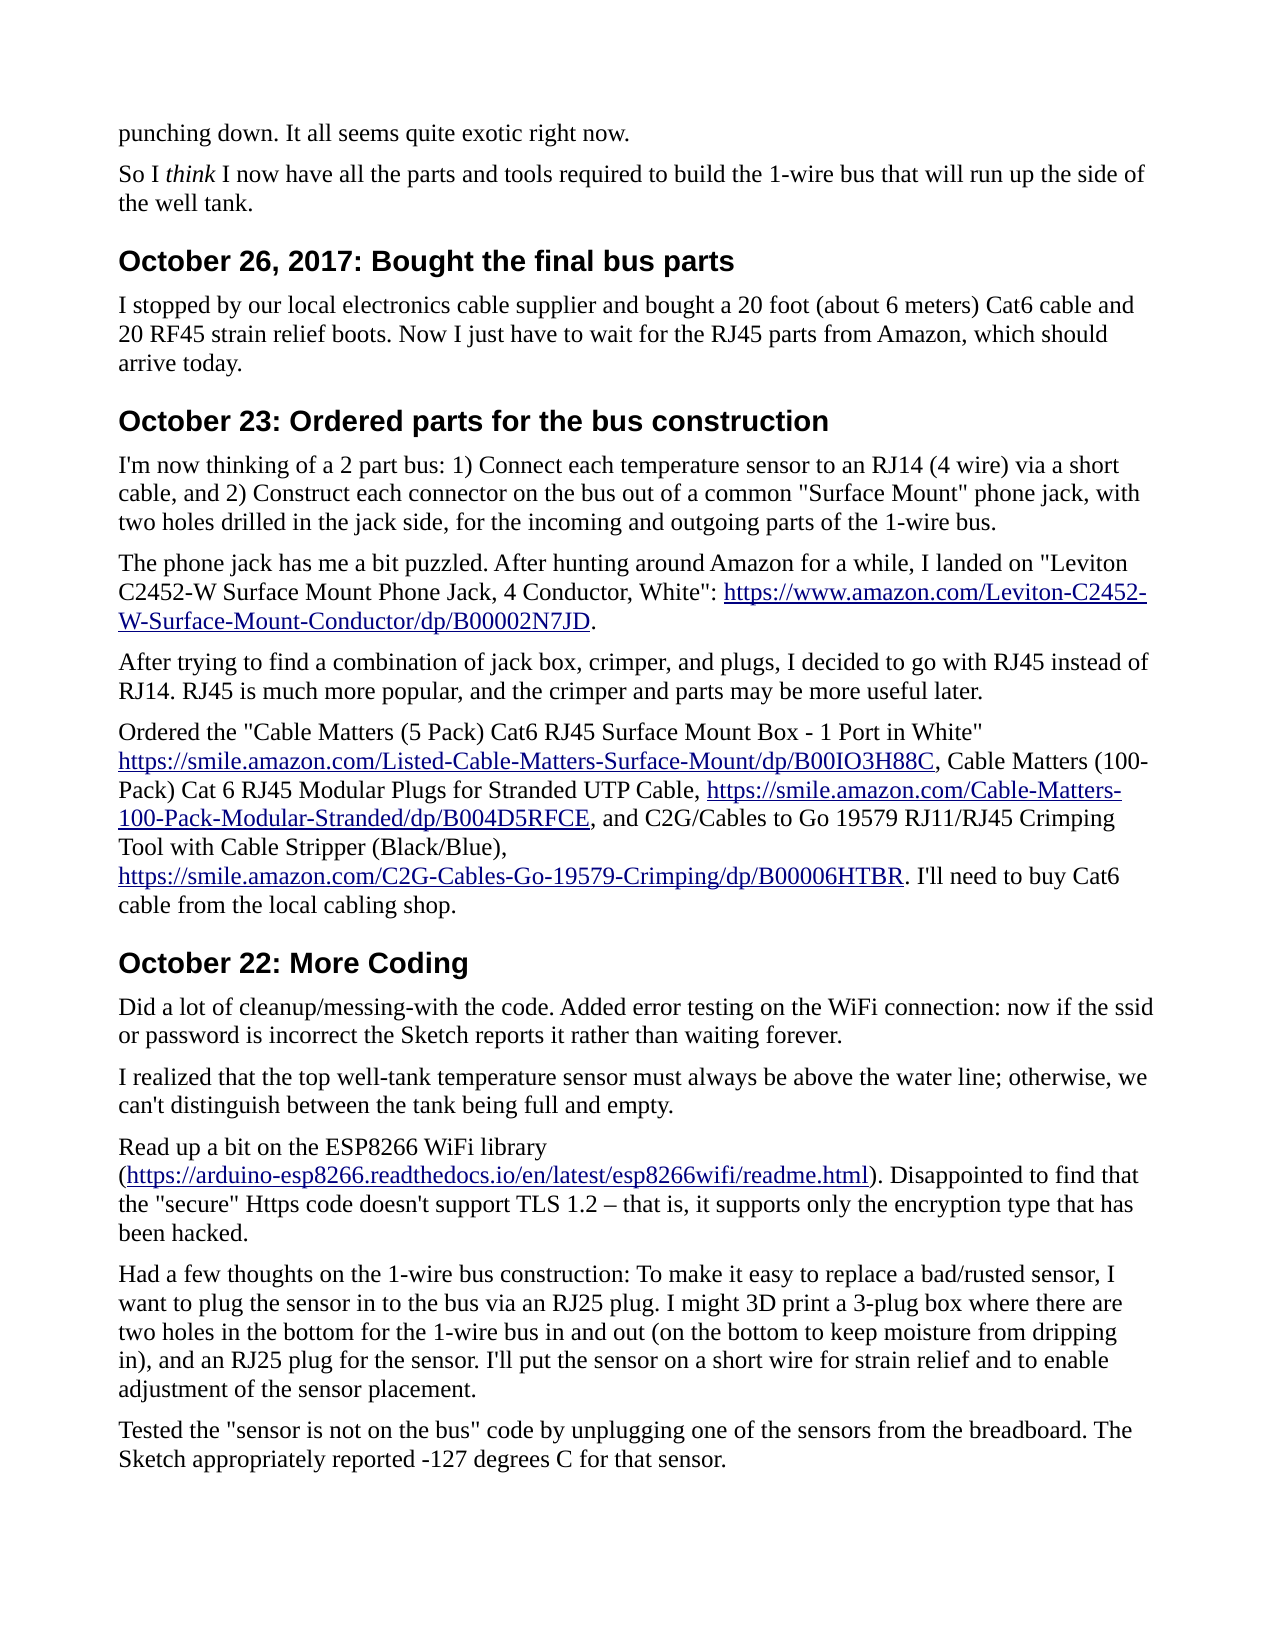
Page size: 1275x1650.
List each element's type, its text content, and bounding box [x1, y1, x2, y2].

text So I think I now have all the parts and tools required to build the 1-wire bus that will run up the side of the well tank. [118, 159, 1157, 217]
text I stopped by our local electronics cable supplier and bought a 20 foot (about 6 meters) Cat6 cable and 20 RF45 strain relief boots. Now I just have to wait for the RJ45 parts from Amazon, which should arrive today. [118, 290, 1157, 376]
text The phone jack has me a bit puzzled. After hunting around Amazon for a while, I landed on "Leviton C2452-W Surface Mount Phone Jack, 4 Conductor, White": https://www.amazon.com/Leviton-C2452-W-Surface-Mount-Conductor/dp/B00002N7JD. [118, 548, 1157, 635]
subtitle October 23: Ordered parts for the bus construction [118, 403, 1157, 437]
text Tested the "sensor is not on the bus" code by unplugging one of the sensors from the breadboard. The Sketch appropriately reported -127 degrees C for that sensor. [118, 1416, 1157, 1473]
text Did a lot of cleanup/messing-with the code. Added error testing on the WiFi connection: now if the ssid or password is incorrect the Sketch reports it rather than waiting forever. [118, 992, 1157, 1049]
text I'm now thinking of a 2 part bus: 1) Connect each temperature sensor to an RJ14 (4 wire) via a short cable, and 2) Construct each connector on the bus out of a common "Surface Mount" phone jack, with two holes drilled in the jack side, for the incoming and outgoing parts of the 1-wire bus. [118, 450, 1157, 536]
subtitle October 26, 2017: Bought the final bus parts [118, 244, 1157, 278]
text Ordered the "Cable Matters (5 Pack) Cat6 RJ45 Surface Mount Box - 1 Port in White" https://smile.amazon.com/Listed-Cable-Matters-Surface-Mount/dp/B00IO3H88C, Cable Matters (100-Pack) Cat 6 RJ45 Modular Plugs for Stranded UTP Cable, https://smile.amazon.com/Cable-Matters-100-Pack-Modular-Stranded/dp/B004D5RFCE, and C2G/Cables to Go 19579 RJ11/RJ45 Crimping Tool with Cable Stripper (Black/Blue), https://smile.amazon.com/C2G-Cables-Go-19579-Crimping/dp/B00006HTBR. I'll need to buy Cat6 cable from the local cabling shop. [118, 717, 1157, 918]
text Had a few thoughts on the 1-wire bus construction: To make it easy to replace a bad/rusted sensor, I want to plug the sensor in to the bus via an RJ25 plug. I might 3D print a 3-plug box where there are two holes in the bottom for the 1-wire bus in and out (on the bottom to keep moisture from dripping in), and an RJ25 plug for the sensor. I'll put the sensor on a short wire for strain relief and to enable adjustment of the sensor placement. [118, 1259, 1157, 1403]
text I realized that the top well-tank temperature sensor must always be above the water line; otherwise, we can't distinguish between the tank being full and empty. [118, 1062, 1157, 1119]
text punching down. It all seems quite exotic right now. [118, 118, 1157, 147]
subtitle October 22: More Coding [118, 946, 1157, 979]
text After trying to find a combination of jack box, crimper, and plugs, I decided to go with RJ45 instead of RJ14. RJ45 is much more popular, and the crimper and parts may be more useful later. [118, 647, 1157, 705]
text Read up a bit on the ESP8266 WiFi library (https://arduino-esp8266.readthedocs.io/en/latest/esp8266wifi/readme.html). Disappointed to find that the "secure" Https code doesn't support TLS 1.2 – that is, it supports only the encryption type that has been hacked. [118, 1132, 1157, 1247]
